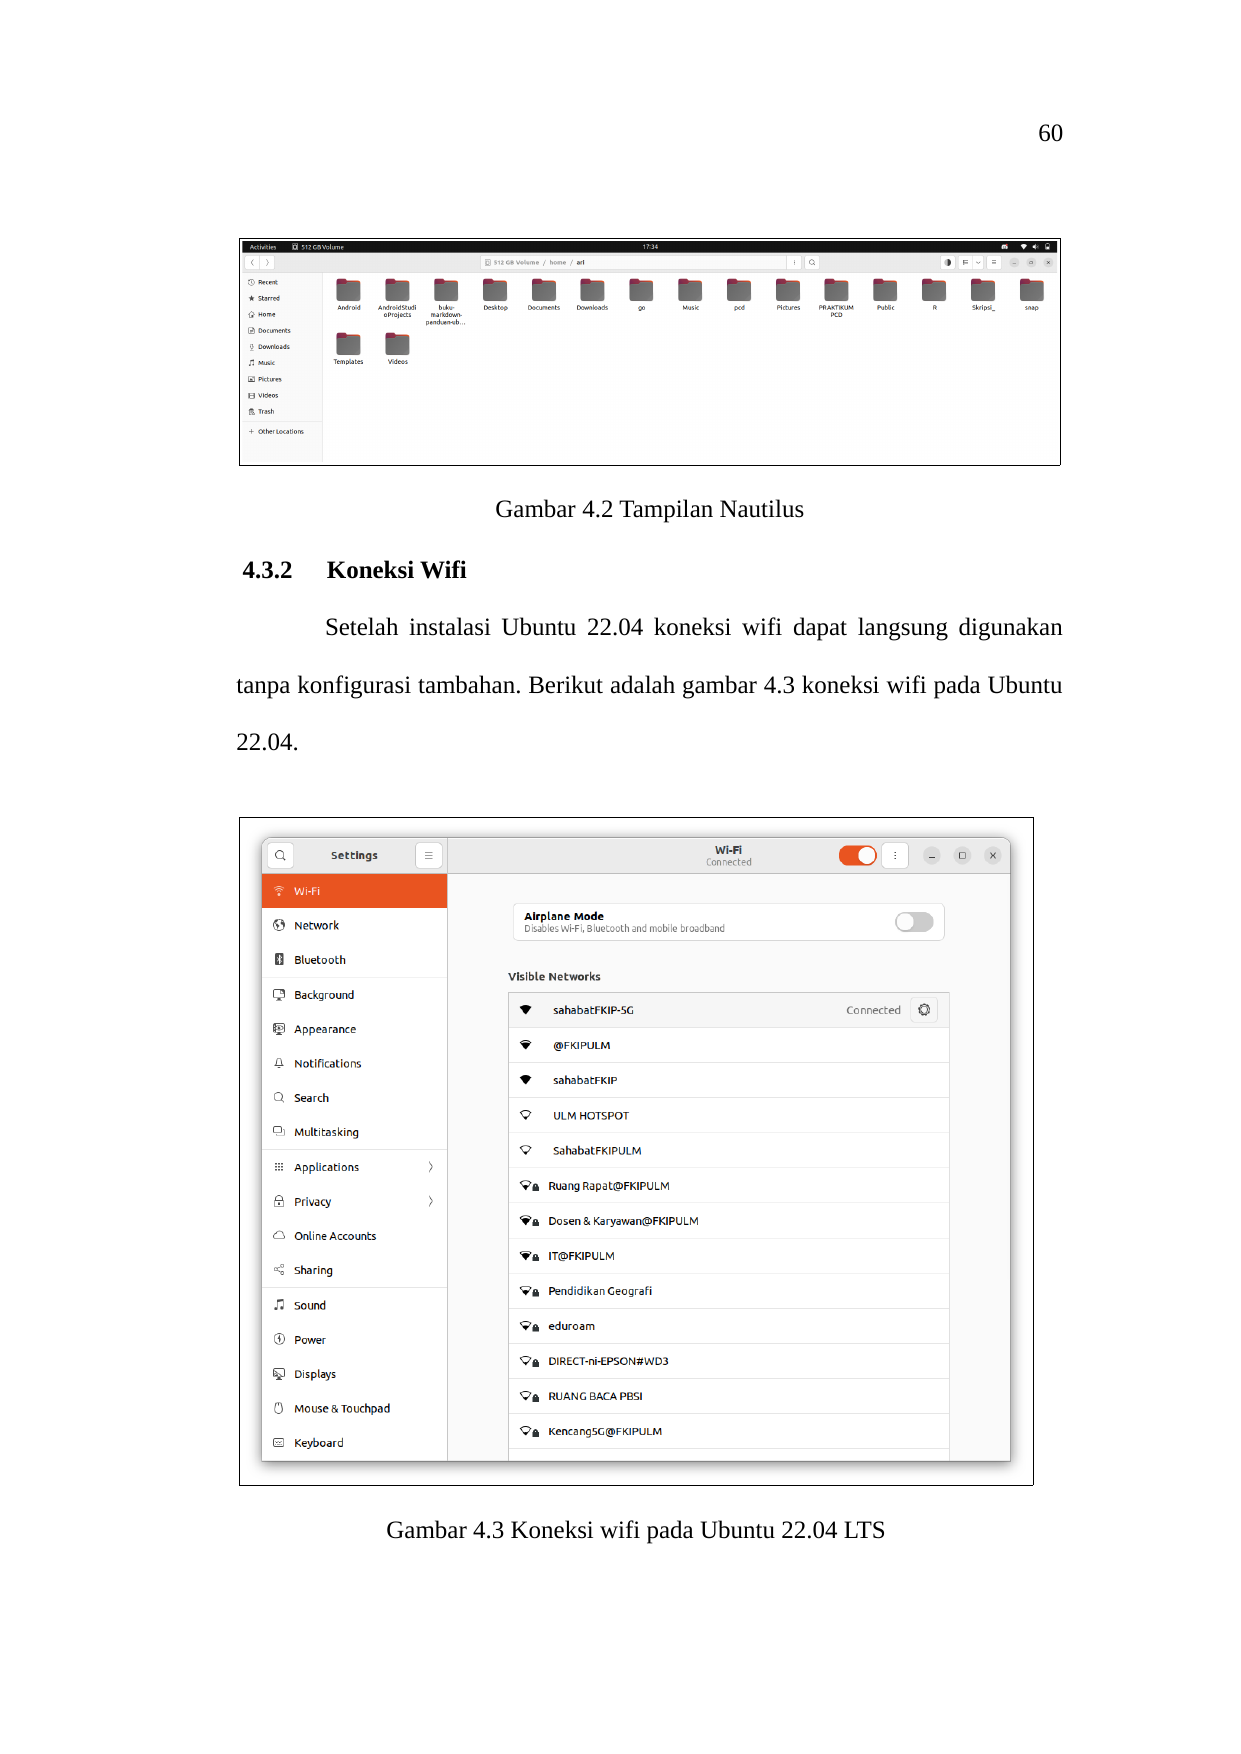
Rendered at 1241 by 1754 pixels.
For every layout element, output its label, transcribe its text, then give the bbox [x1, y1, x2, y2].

text Setelah instalasi Ubuntu 22.04 koneksi wifi dapat langsung digunakan tanpa konfigurasi tambahan. Berikut adalah gambar 4.3 koneksi wifi pada Ubuntu 22.04. [236, 612, 1063, 756]
text Gambar 4.3 Koneksi wifi pada Ubuntu 22.04 LTS [239, 1486, 1033, 1544]
picture [242, 820, 1030, 1483]
text [240, 818, 1033, 1485]
subtitle Koneksi Wifi [236, 555, 1063, 584]
text [240, 239, 1060, 465]
text Gambar 4.2 Tampilan Nautilus [239, 466, 1060, 523]
